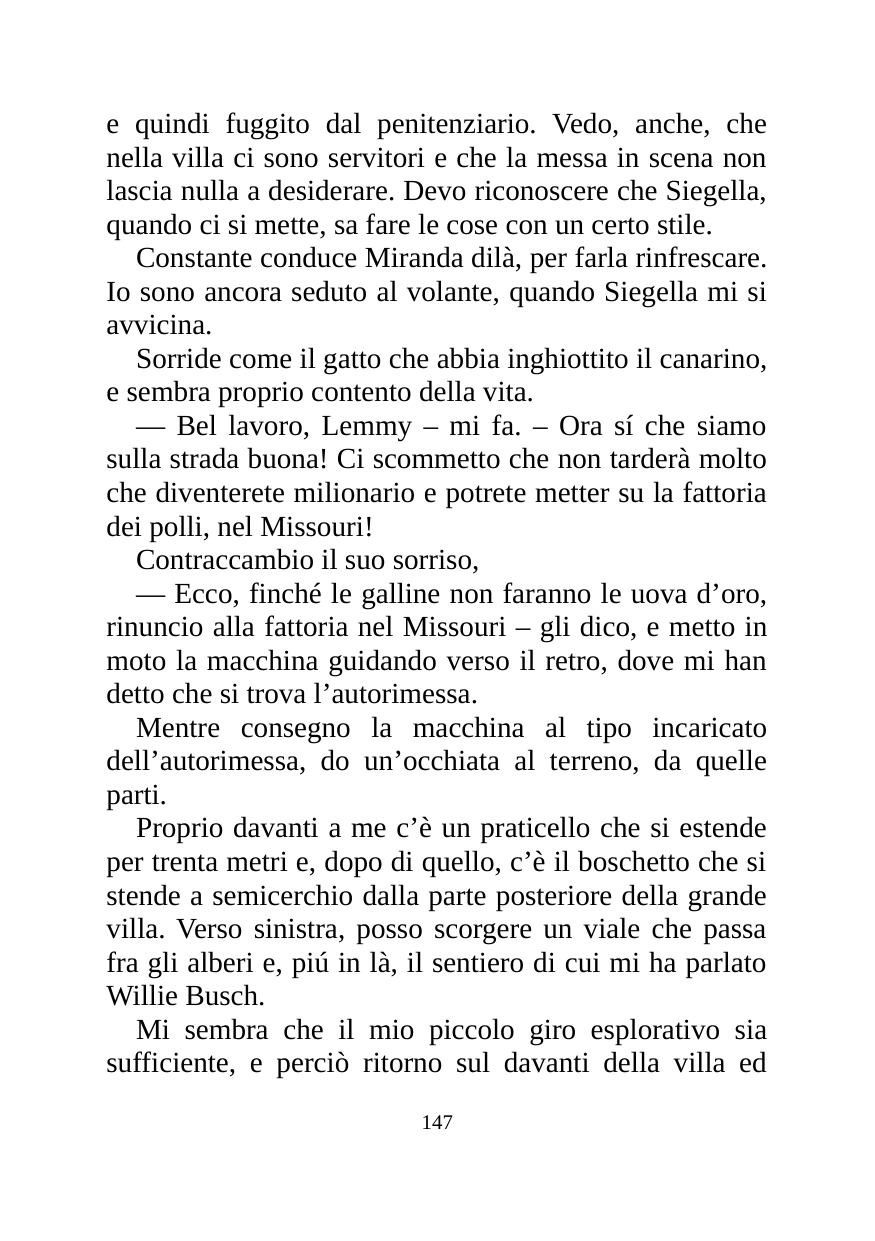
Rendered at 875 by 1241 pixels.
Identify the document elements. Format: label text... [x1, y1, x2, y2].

text Sorride come il gatto che abbia inghiottito il canarino, e sembra proprio contento della vita. [106, 341, 768, 408]
text e quindi fuggito dal penitenziario. Vedo, anche, che nella villa ci sono servitori e che la messa in scena non lascia nulla a desiderare. Devo riconoscere che Siegella, quando ci si mette, sa fare le cose con un certo stile. [106, 106, 768, 240]
text Constante conduce Miranda dilà, per farla rinfrescare. Io sono ancora seduto al volante, quando Siegella mi si avvicina. [106, 240, 768, 341]
text Contraccambio il suo sorriso, [106, 542, 768, 576]
text Mi sembra che il mio piccolo giro esplorativo sia sufficiente, e perciò ritorno sul davanti della villa ed [106, 1012, 768, 1079]
text — Bel lavoro, Lemmy – mi fa. – Ora sí che siamo sulla strada buona! Ci scommetto che non tarderà molto che diventerete milionario e potrete metter su la fattoria dei polli, nel Missouri! [106, 408, 768, 542]
text — Ecco, finché le galline non faranno le uova d’oro, rinuncio alla fattoria nel Missouri – gli dico, e metto in moto la macchina guidando verso il retro, dove mi han detto che si trova l’autorimessa. [106, 576, 768, 710]
text Mentre consegno la macchina al tipo incaricato dell’autorimessa, do un’occhiata al terreno, da quelle parti. [106, 710, 768, 811]
text Proprio davanti a me c’è un praticello che si estende per trenta metri e, dopo di quello, c’è il boschetto che si stende a semicerchio dalla parte posteriore della grande villa. Verso sinistra, posso scorgere un viale che passa fra gli alberi e, piú in là, il sentiero di cui mi ha parlato Willie Busch. [106, 811, 768, 1012]
